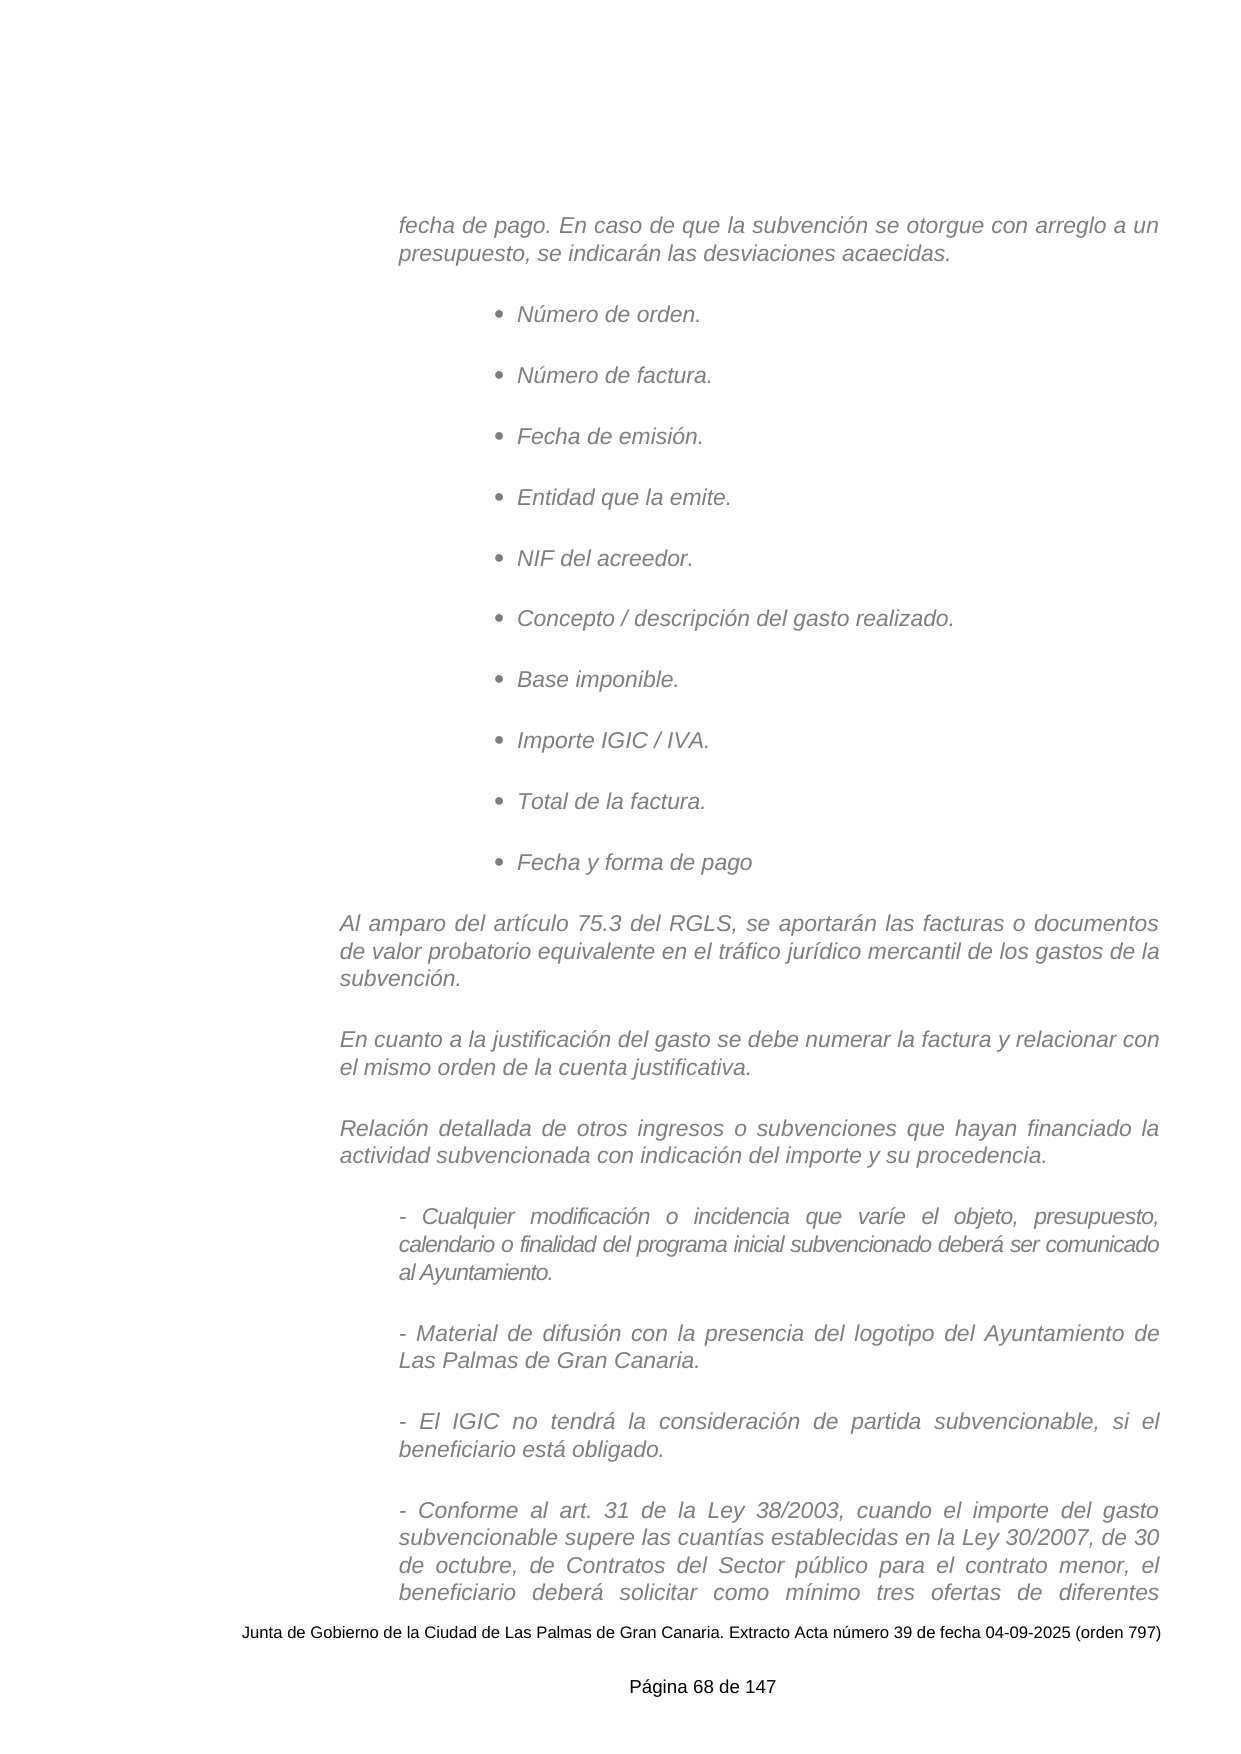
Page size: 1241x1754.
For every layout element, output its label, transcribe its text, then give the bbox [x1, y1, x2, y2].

list Número de orden. [495, 301, 1162, 327]
list NIF del acreedor. [495, 544, 1162, 571]
list Fecha y forma de pago [495, 849, 1162, 876]
text Relación detallada de otros ingresos o subvenciones que hayan financiado la actividad subvencionada con indicación del importe y su procedencia. [339, 1115, 1162, 1169]
text Al amparo del artículo 75.3 del RGLS, se aportarán las facturas o documentos de valor probatorio equivalente en el tráfico jurídico mercantil de los gastos de la subvención. [339, 910, 1162, 992]
text fecha de pago. En caso de que la subvención se otorgue con arreglo a un presupuesto, se indicarán las desviaciones acaecidas. [399, 212, 1162, 266]
text - Conforme al art. 31 de la Ley 38/2003, cuando el importe del gasto subvencionable supere las cuantías establecidas en la Ley 30/2007, de 30 de octubre, de Contratos del Sector público para el contrato menor, el beneficiario deberá solicitar como mínimo tres ofertas de diferentes [399, 1497, 1162, 1606]
text - Cualquier modificación o incidencia que varíe el objeto, presupuesto, calendario o finalidad del programa inicial subvencionado deberá ser comunicado al Ayuntamiento. [399, 1203, 1162, 1285]
list Número de factura. [495, 362, 1162, 388]
list Fecha de emisión. [495, 423, 1162, 449]
text - El IGIC no tendrá la consideración de partida subvencionable, si el beneficiario está obligado. [399, 1408, 1162, 1462]
text - Material de difusión con la presencia del logotipo del Ayuntamiento de Las Palmas de Gran Canaria. [399, 1319, 1162, 1373]
list Entidad que la emite. [495, 483, 1162, 510]
list Concepto / descripción del gasto realizado. [495, 605, 1162, 632]
list Total de la factura. [495, 788, 1162, 814]
list Base imponible. [495, 666, 1162, 693]
list Importe IGIC / IVA. [495, 727, 1162, 754]
text En cuanto a la justificación del gasto se debe numerar la factura y relacionar con el mismo orden de la cuenta justificativa. [339, 1026, 1162, 1080]
